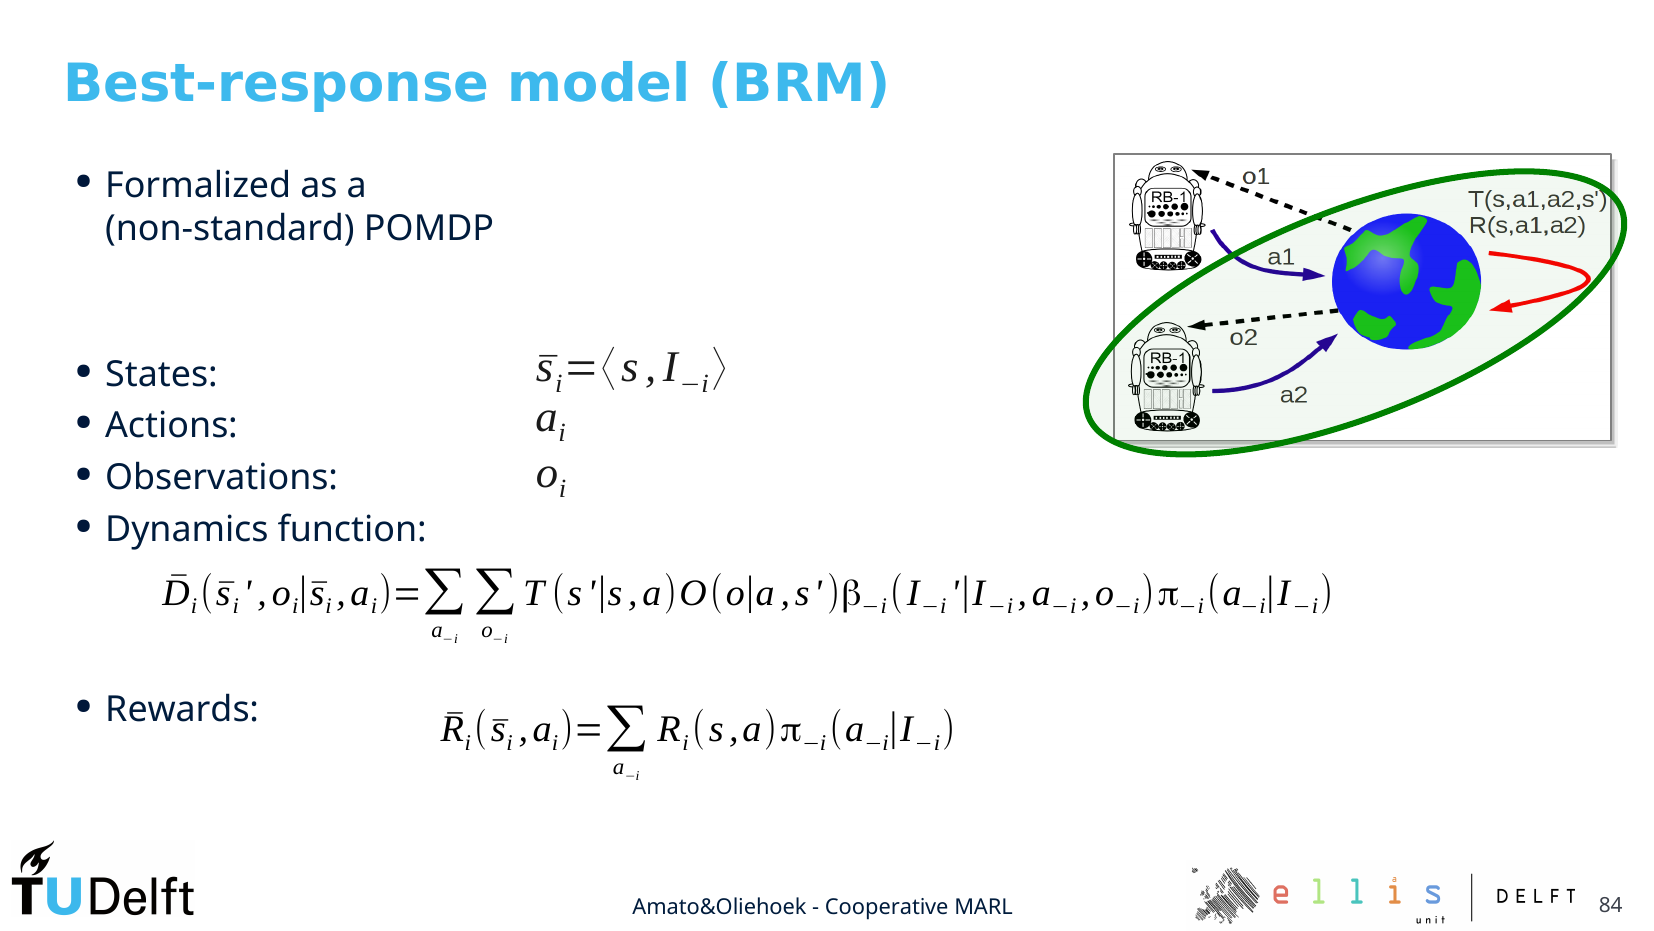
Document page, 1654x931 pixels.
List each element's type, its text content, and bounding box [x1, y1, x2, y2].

text_box [1085, 171, 1625, 455]
picture [11, 840, 195, 917]
title Best-response model (BRM) [63, 12, 1571, 112]
list Formalized as a (non-standard) POMDP States: Actions: Observations: Dynamics function: Rewards: [63, 161, 1571, 776]
picture [1299, 264, 1611, 440]
picture [1114, 154, 1611, 342]
chart [433, 703, 960, 784]
chart [529, 343, 733, 504]
chart [155, 566, 1338, 647]
picture [1186, 860, 1580, 931]
